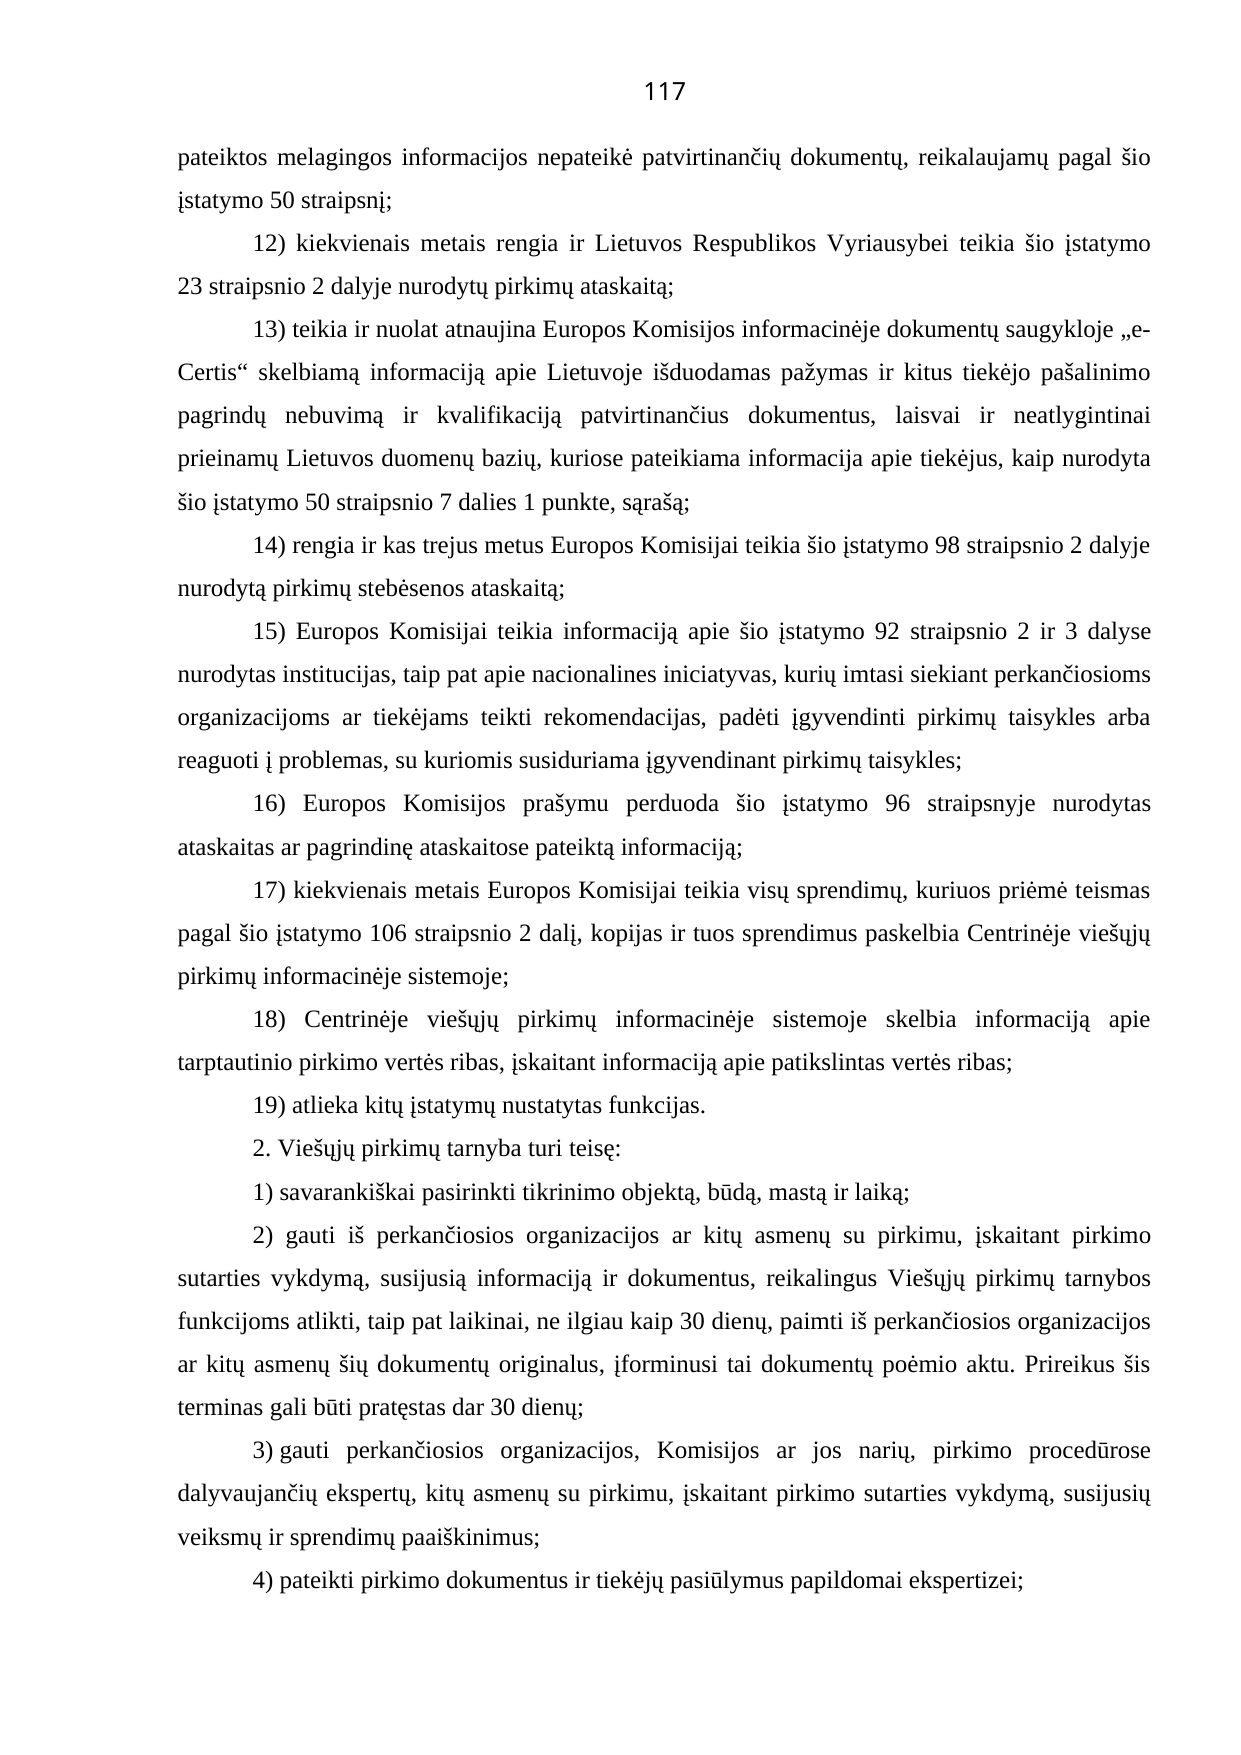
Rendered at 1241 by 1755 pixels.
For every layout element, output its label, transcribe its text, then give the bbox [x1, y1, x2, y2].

text 14) rengia ir kas trejus metus Europos Komisijai teikia šio įstatymo 98 straipsnio 2 dalyje nurodytą pirkimų stebėsenos ataskaitą; [177, 530, 1152, 602]
text 16) Europos Komisijos prašymu perduoda šio įstatymo 96 straipsnyje nurodytas ataskaitas ar pagrindinę ataskaitose pateiktą informaciją; [177, 788, 1152, 860]
text 15) Europos Komisijai teikia informaciją apie šio įstatymo 92 straipsnio 2 ir 3 dalyse nurodytas institucijas, taip pat apie nacionalines iniciatyvas, kurių imtasi siekiant perkančiosioms organizacijoms ar tiekėjams teikti rekomendacijas, padėti įgyvendinti pirkimų taisykles arba reaguoti į problemas, su kuriomis susiduriama įgyvendinant pirkimų taisykles; [177, 616, 1152, 774]
text 4) pateikti pirkimo dokumentus ir tiekėjų pasiūlymus papildomai ekspertizei; [177, 1565, 1152, 1593]
text 2. Viešųjų pirkimų tarnyba turi teisę: [177, 1133, 1152, 1162]
text 17) kiekvienais metais Europos Komisijai teikia visų sprendimų, kuriuos priėmė teismas pagal šio įstatymo 106 straipsnio 2 dalį, kopijas ir tuos sprendimus paskelbia Centrinėje viešųjų pirkimų informacinėje sistemoje; [177, 875, 1152, 990]
text pateiktos melagingos informacijos nepateikė patvirtinančių dokumentų, reikalaujamų pagal šio įstatymo 50 straipsnį; [177, 142, 1152, 213]
text 3) gauti perkančiosios organizacijos, Komisijos ar jos narių, pirkimo procedūrose dalyvaujančių ekspertų, kitų asmenų su pirkimu, įskaitant pirkimo sutarties vykdymą, susijusių veiksmų ir sprendimų paaiškinimus; [177, 1435, 1152, 1550]
text 1) savarankiškai pasirinkti tikrinimo objektą, būdą, mastą ir laiką; [177, 1177, 1152, 1205]
text 13) teikia ir nuolat atnaujina Europos Komisijos informacinėje dokumentų saugykloje „e-Certis“ skelbiamą informaciją apie Lietuvoje išduodamas pažymas ir kitus tiekėjo pašalinimo pagrindų nebuvimą ir kvalifikaciją patvirtinančius dokumentus, laisvai ir neatlygintinai prieinamų Lietuvos duomenų bazių, kuriose pateikiama informacija apie tiekėjus, kaip nurodyta šio įstatymo 50 straipsnio 7 dalies 1 punkte, sąrašą; [177, 314, 1152, 515]
text 18) Centrinėje viešųjų pirkimų informacinėje sistemoje skelbia informaciją apie tarptautinio pirkimo vertės ribas, įskaitant informaciją apie patikslintas vertės ribas; [177, 1004, 1152, 1076]
text 2) gauti iš perkančiosios organizacijos ar kitų asmenų su pirkimu, įskaitant pirkimo sutarties vykdymą, susijusią informaciją ir dokumentus, reikalingus Viešųjų pirkimų tarnybos funkcijoms atlikti, taip pat laikinai, ne ilgiau kaip 30 dienų, paimti iš perkančiosios organizacijos ar kitų asmenų šių dokumentų originalus, įforminusi tai dokumentų poėmio aktu. Prireikus šis terminas gali būti pratęstas dar 30 dienų; [177, 1220, 1152, 1421]
text 19) atlieka kitų įstatymų nustatytas funkcijas. [177, 1090, 1152, 1119]
text 12) kiekvienais metais rengia ir Lietuvos Respublikos Vyriausybei teikia šio įstatymo 23 straipsnio 2 dalyje nurodytų pirkimų ataskaitą; [177, 228, 1152, 300]
